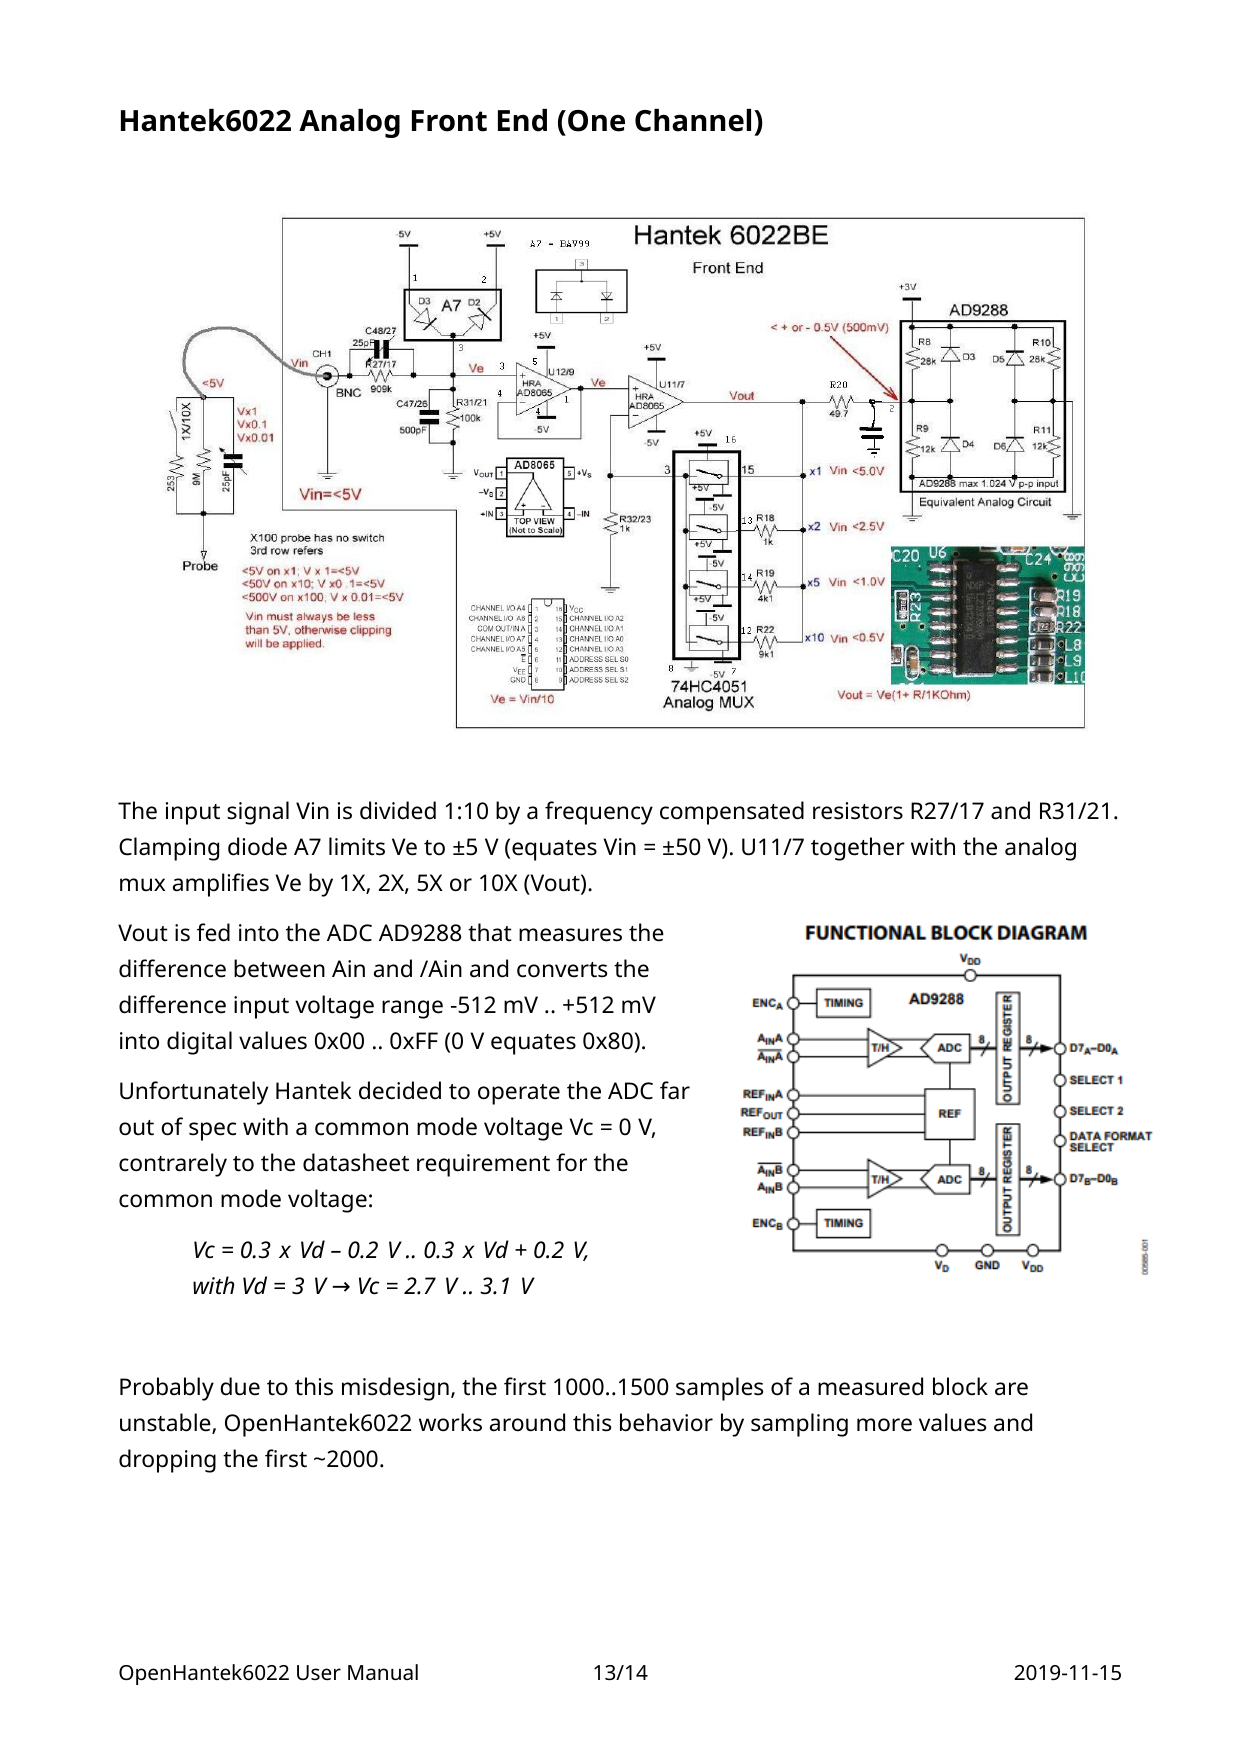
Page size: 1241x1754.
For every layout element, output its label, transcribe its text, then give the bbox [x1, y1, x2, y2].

subtitle Vout is fed into the ADC AD9288 that measures the difference between Ain and /Ain and converts the difference input voltage range -512 mV .. +512 mV into digital values 0x00 .. 0xFF (0 V equates 0x80). [118, 917, 738, 1056]
picture [122, 205, 1127, 736]
subtitle Probably due to this misdesign, the first 1000..1500 samples of a measured block are unstable, OpenHantek6022 works around this behavior by sampling more values and dropping the first ~2000. [118, 1371, 1122, 1474]
subtitle The input signal Vin is divided 1:10 by a frequency compensated resistors R27/17 and R31/21. Clamping diode A7 limits Ve to ±5 V (equates Vin = ±50 V). U11/7 together with the analog mux amplifies Ve by 1X, 2X, 5X or 10X (Vout). [118, 735, 1122, 898]
picture [738, 917, 1158, 1282]
subtitle Vc = 0.3 x Vd – 0.2 V .. 0.3 x Vd + 0.2 V, with Vd = 3 V → Vc = 2.7 V .. 3.1 V [118, 1234, 1122, 1301]
subtitle Unfortunately Hantek decided to operate the ADC far out of spec with a common mode voltage Vc = 0 V, contrarely to the datasheet requirement for the common mode voltage: [118, 1075, 738, 1214]
subtitle Hantek6022 Analog Front End (One Channel) [118, 100, 1122, 140]
